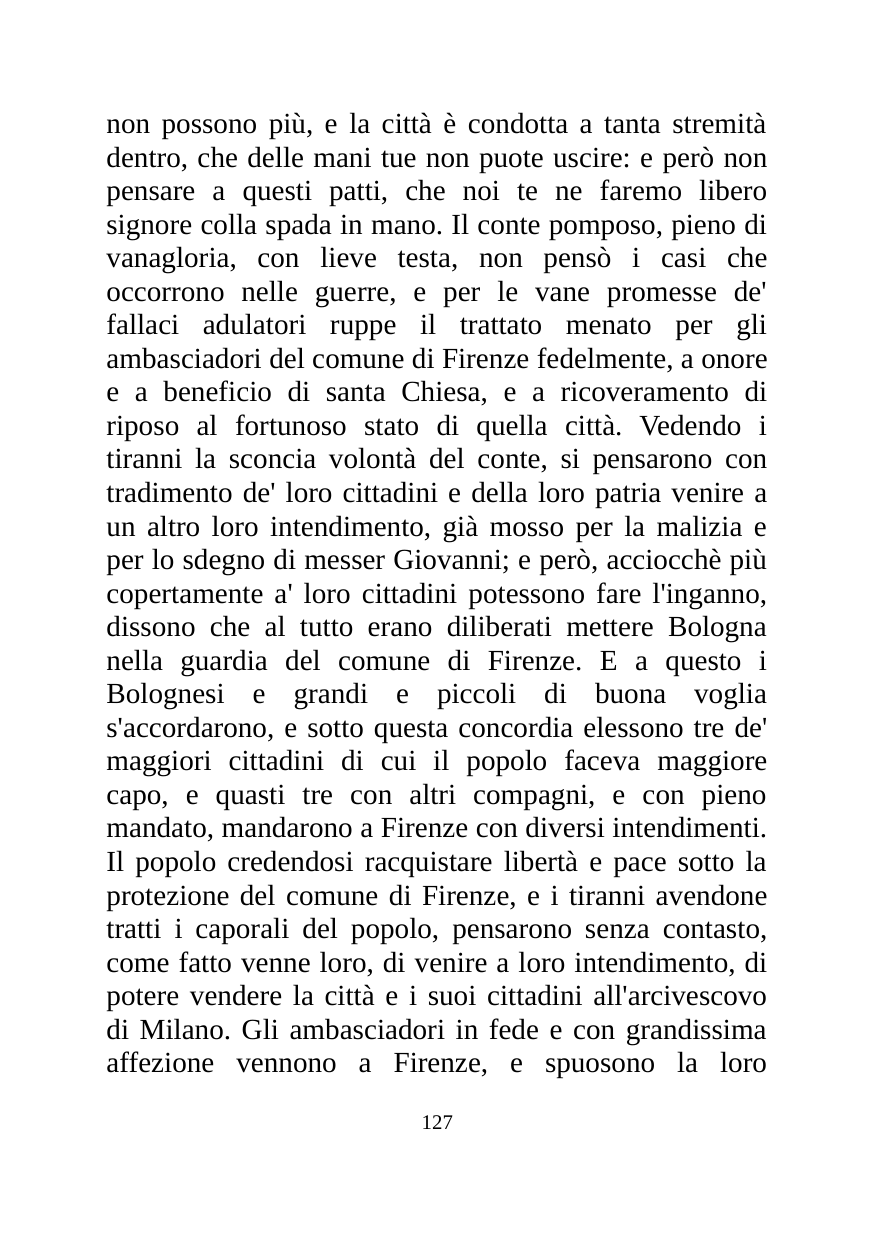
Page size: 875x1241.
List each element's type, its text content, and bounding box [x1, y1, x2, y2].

text non possono più, e la città è condotta a tanta stremità dentro, che delle mani tue non puote uscire: e però non pensare a questi patti, che noi te ne faremo libero signore colla spada in mano. Il conte pomposo, pieno di vanagloria, con lieve testa, non pensò i casi che occorrono nelle guerre, e per le vane promesse de' fallaci adulatori ruppe il trattato menato per gli ambasciadori del comune di Firenze fedelmente, a onore e a beneficio di santa Chiesa, e a ricoveramento di riposo al fortunoso stato di quella città. Vedendo i tiranni la sconcia volontà del conte, si pensarono con tradimento de' loro cittadini e della loro patria venire a un altro loro intendimento, già mosso per la malizia e per lo sdegno di messer Giovanni; e però, acciocchè più copertamente a' loro cittadini potessono fare l'inganno, dissono che al tutto erano diliberati mettere Bologna nella guardia del comune di Firenze. E a questo i Bolognesi e grandi e piccoli di buona voglia s'accordarono, e sotto questa concordia elessono tre de' maggiori cittadini di cui il popolo faceva maggiore capo, e quasti tre con altri compagni, e con pieno mandato, mandarono a Firenze con diversi intendimenti. Il popolo credendosi racquistare libertà e pace sotto la protezione del comune di Firenze, e i tiranni avendone tratti i caporali del popolo, pensarono senza contasto, come fatto venne loro, di venire a loro intendimento, di potere vendere la città e i suoi cittadini all'arcivescovo di Milano. Gli ambasciadori in fede e con grandissima affezione vennono a Firenze, e spuosono la loro [106, 106, 768, 1079]
